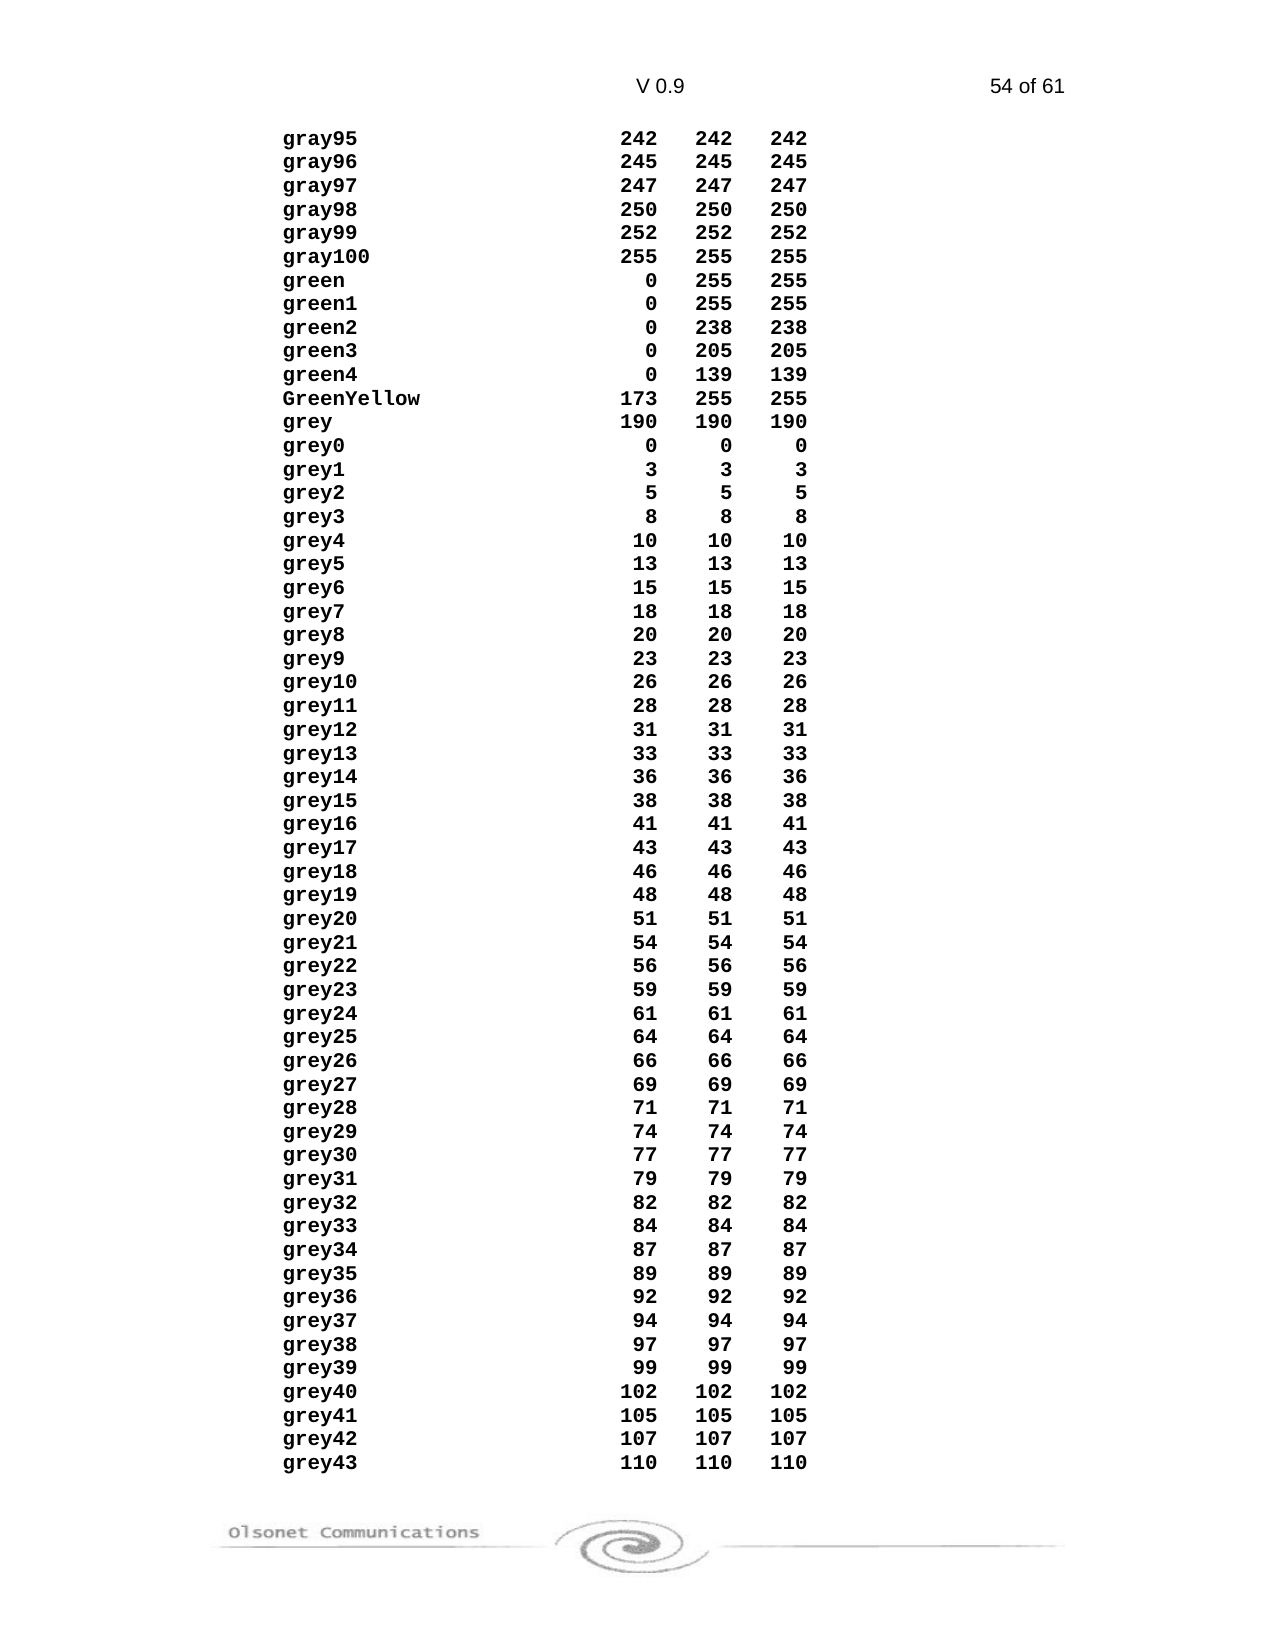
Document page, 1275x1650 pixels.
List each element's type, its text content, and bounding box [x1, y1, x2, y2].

text grey37 94 94 94 [282, 1310, 1065, 1334]
text grey35 89 89 89 [282, 1263, 1065, 1286]
text gray100 255 255 255 [282, 246, 1065, 269]
text grey22 56 56 56 [282, 955, 1065, 979]
text green1 0 255 255 [282, 293, 1065, 317]
text grey42 107 107 107 [282, 1428, 1065, 1452]
text gray97 247 247 247 [282, 175, 1065, 199]
text gray96 245 245 245 [282, 151, 1065, 175]
text grey43 110 110 110 [282, 1452, 1065, 1476]
text grey17 43 43 43 [282, 837, 1065, 861]
text grey34 87 87 87 [282, 1239, 1065, 1263]
text grey16 41 41 41 [282, 813, 1065, 837]
text green 0 255 255 [282, 269, 1065, 293]
text gray99 252 252 252 [282, 222, 1065, 246]
text grey26 66 66 66 [282, 1050, 1065, 1073]
text grey14 36 36 36 [282, 766, 1065, 790]
text grey8 20 20 20 [282, 624, 1065, 648]
text grey10 26 26 26 [282, 672, 1065, 695]
picture [210, 1504, 1065, 1596]
text GreenYellow 173 255 255 [282, 388, 1065, 411]
text grey7 18 18 18 [282, 601, 1065, 624]
text grey4 10 10 10 [282, 530, 1065, 553]
text grey0 0 0 0 [282, 435, 1065, 459]
text gray95 242 242 242 [282, 128, 1065, 151]
text grey 190 190 190 [282, 411, 1065, 435]
text grey23 59 59 59 [282, 979, 1065, 1003]
text grey30 77 77 77 [282, 1144, 1065, 1168]
text grey21 54 54 54 [282, 932, 1065, 955]
text grey20 51 51 51 [282, 908, 1065, 932]
text grey13 33 33 33 [282, 742, 1065, 766]
text grey31 79 79 79 [282, 1168, 1065, 1192]
text grey15 38 38 38 [282, 790, 1065, 813]
text grey39 99 99 99 [282, 1357, 1065, 1381]
text grey28 71 71 71 [282, 1097, 1065, 1121]
text grey1 3 3 3 [282, 459, 1065, 482]
text grey25 64 64 64 [282, 1026, 1065, 1050]
text grey19 48 48 48 [282, 884, 1065, 908]
text green2 0 238 238 [282, 317, 1065, 341]
text grey40 102 102 102 [282, 1381, 1065, 1404]
text grey41 105 105 105 [282, 1404, 1065, 1428]
text grey5 13 13 13 [282, 553, 1065, 577]
text green3 0 205 205 [282, 341, 1065, 364]
text grey29 74 74 74 [282, 1121, 1065, 1144]
text grey3 8 8 8 [282, 506, 1065, 530]
text grey11 28 28 28 [282, 695, 1065, 719]
text grey2 5 5 5 [282, 482, 1065, 506]
text grey6 15 15 15 [282, 577, 1065, 601]
text grey27 69 69 69 [282, 1073, 1065, 1097]
text grey18 46 46 46 [282, 861, 1065, 884]
text grey9 23 23 23 [282, 648, 1065, 672]
text grey12 31 31 31 [282, 719, 1065, 742]
text green4 0 139 139 [282, 364, 1065, 388]
text grey24 61 61 61 [282, 1003, 1065, 1026]
text grey38 97 97 97 [282, 1334, 1065, 1357]
text grey33 84 84 84 [282, 1215, 1065, 1239]
text grey36 92 92 92 [282, 1286, 1065, 1310]
text grey32 82 82 82 [282, 1192, 1065, 1215]
text gray98 250 250 250 [282, 199, 1065, 222]
